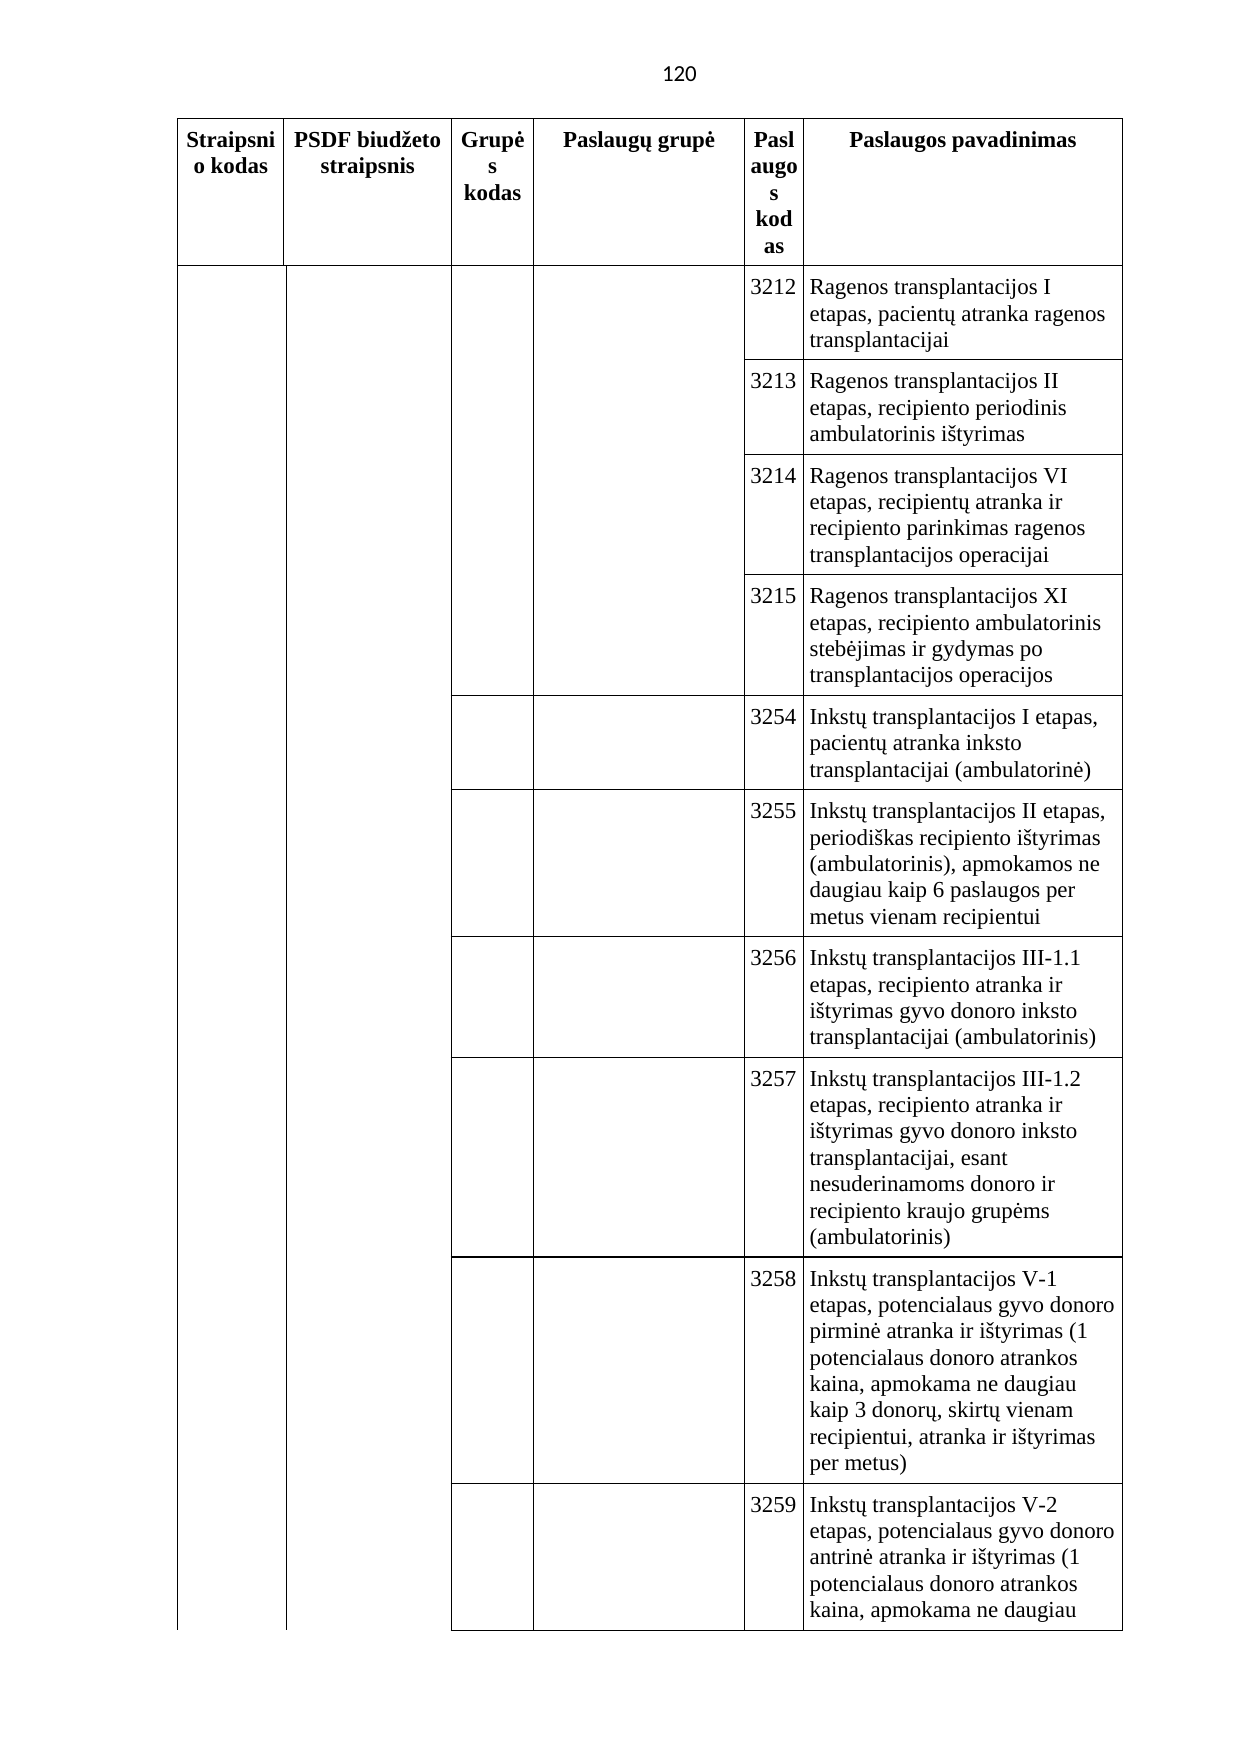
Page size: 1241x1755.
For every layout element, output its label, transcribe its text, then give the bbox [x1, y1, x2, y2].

table_cell [178, 454, 286, 574]
table_cell 3256 [745, 937, 803, 1057]
table_cell Inkstų transplantacijos V-1 etapas, potencialaus gyvo donoro pirminė atranka ir ištyrimas (1 potencialaus donoro atrankos kaina, apmokama ne daugiau kaip 3 donorų, skirtų vienam recipientui, atranka ir ištyrimas per metus) [804, 1258, 1122, 1482]
table_cell Ragenos transplantacijos XI etapas, recipiento ambulatorinis stebėjimas ir gydymas po transplantacijos operacijos [804, 575, 1122, 695]
table_cell [452, 790, 533, 936]
table_cell 3254 [745, 696, 803, 789]
table_cell [452, 696, 533, 789]
table_cell [178, 695, 286, 789]
table_header Paslaugos pavadinimas [804, 119, 1122, 265]
table_cell [452, 266, 533, 695]
table_header Grupės kodas [452, 119, 533, 265]
table_cell [452, 1484, 533, 1629]
table_cell 3258 [745, 1258, 803, 1482]
table_cell [287, 695, 451, 789]
table_cell [534, 1058, 744, 1256]
table_cell Ragenos transplantacijos VI etapas, recipientų atranka ir recipiento parinkimas ragenos transplantacijos operacijai [804, 455, 1122, 574]
table_header PSDF biudžeto straipsnis [284, 119, 451, 265]
table_cell [287, 574, 451, 695]
table_cell [534, 696, 744, 789]
table_cell 3213 [745, 360, 803, 454]
table_cell [534, 266, 744, 695]
table_cell 3257 [745, 1058, 803, 1256]
table_cell [178, 789, 286, 936]
table_cell 3259 [745, 1484, 803, 1629]
table_cell [534, 790, 744, 936]
table_cell Inkstų transplantacijos V-2 etapas, potencialaus gyvo donoro antrinė atranka ir ištyrimas (1 potencialaus donoro atrankos kaina, apmokama ne daugiau [804, 1484, 1122, 1629]
table_cell 3215 [745, 575, 803, 695]
table_cell [287, 936, 451, 1057]
table_header Paslaugų grupė [534, 119, 744, 265]
table_cell [178, 1483, 286, 1629]
table_cell Inkstų transplantacijos III-1.1 etapas, recipiento atranka ir ištyrimas gyvo donoro inksto transplantacijai (ambulatorinis) [804, 937, 1122, 1057]
table_cell [287, 1483, 451, 1629]
table_cell [452, 937, 533, 1057]
table_cell [452, 1058, 533, 1256]
table_header Paslaugos kodas [745, 119, 803, 265]
table_cell [287, 454, 451, 574]
table_cell [452, 1258, 533, 1482]
table_cell 3255 [745, 790, 803, 936]
table_cell [287, 359, 451, 454]
table_cell [178, 936, 286, 1057]
table_cell [287, 1057, 451, 1256]
table_cell [178, 1057, 286, 1256]
table_cell 3214 [745, 455, 803, 574]
table_cell [287, 1256, 451, 1482]
table_cell Inkstų transplantacijos II etapas, periodiškas recipiento ištyrimas (ambulatorinis), apmokamos ne daugiau kaip 6 paslaugos per metus vienam recipientui [804, 790, 1122, 936]
table_cell Ragenos transplantacijos II etapas, recipiento periodinis ambulatorinis ištyrimas [804, 360, 1122, 454]
table_cell [178, 574, 286, 695]
table_cell [534, 1258, 744, 1482]
table_header Straipsnio kodas [178, 119, 283, 265]
table_cell Ragenos transplantacijos I etapas, pacientų atranka ragenos transplantacijai [804, 266, 1122, 359]
table_cell Inkstų transplantacijos I etapas, pacientų atranka inksto transplantacijai (ambulatorinė) [804, 696, 1122, 789]
table_cell 3212 [745, 266, 803, 359]
table_cell [178, 266, 286, 359]
table_cell [178, 359, 286, 454]
table_cell [178, 1256, 286, 1482]
table_cell Inkstų transplantacijos III-1.2 etapas, recipiento atranka ir ištyrimas gyvo donoro inksto transplantacijai, esant nesuderinamoms donoro ir recipiento kraujo grupėms (ambulatorinis) [804, 1058, 1122, 1256]
table_cell [287, 266, 451, 359]
table_cell [534, 937, 744, 1057]
table_cell [287, 789, 451, 936]
table_cell [534, 1484, 744, 1629]
